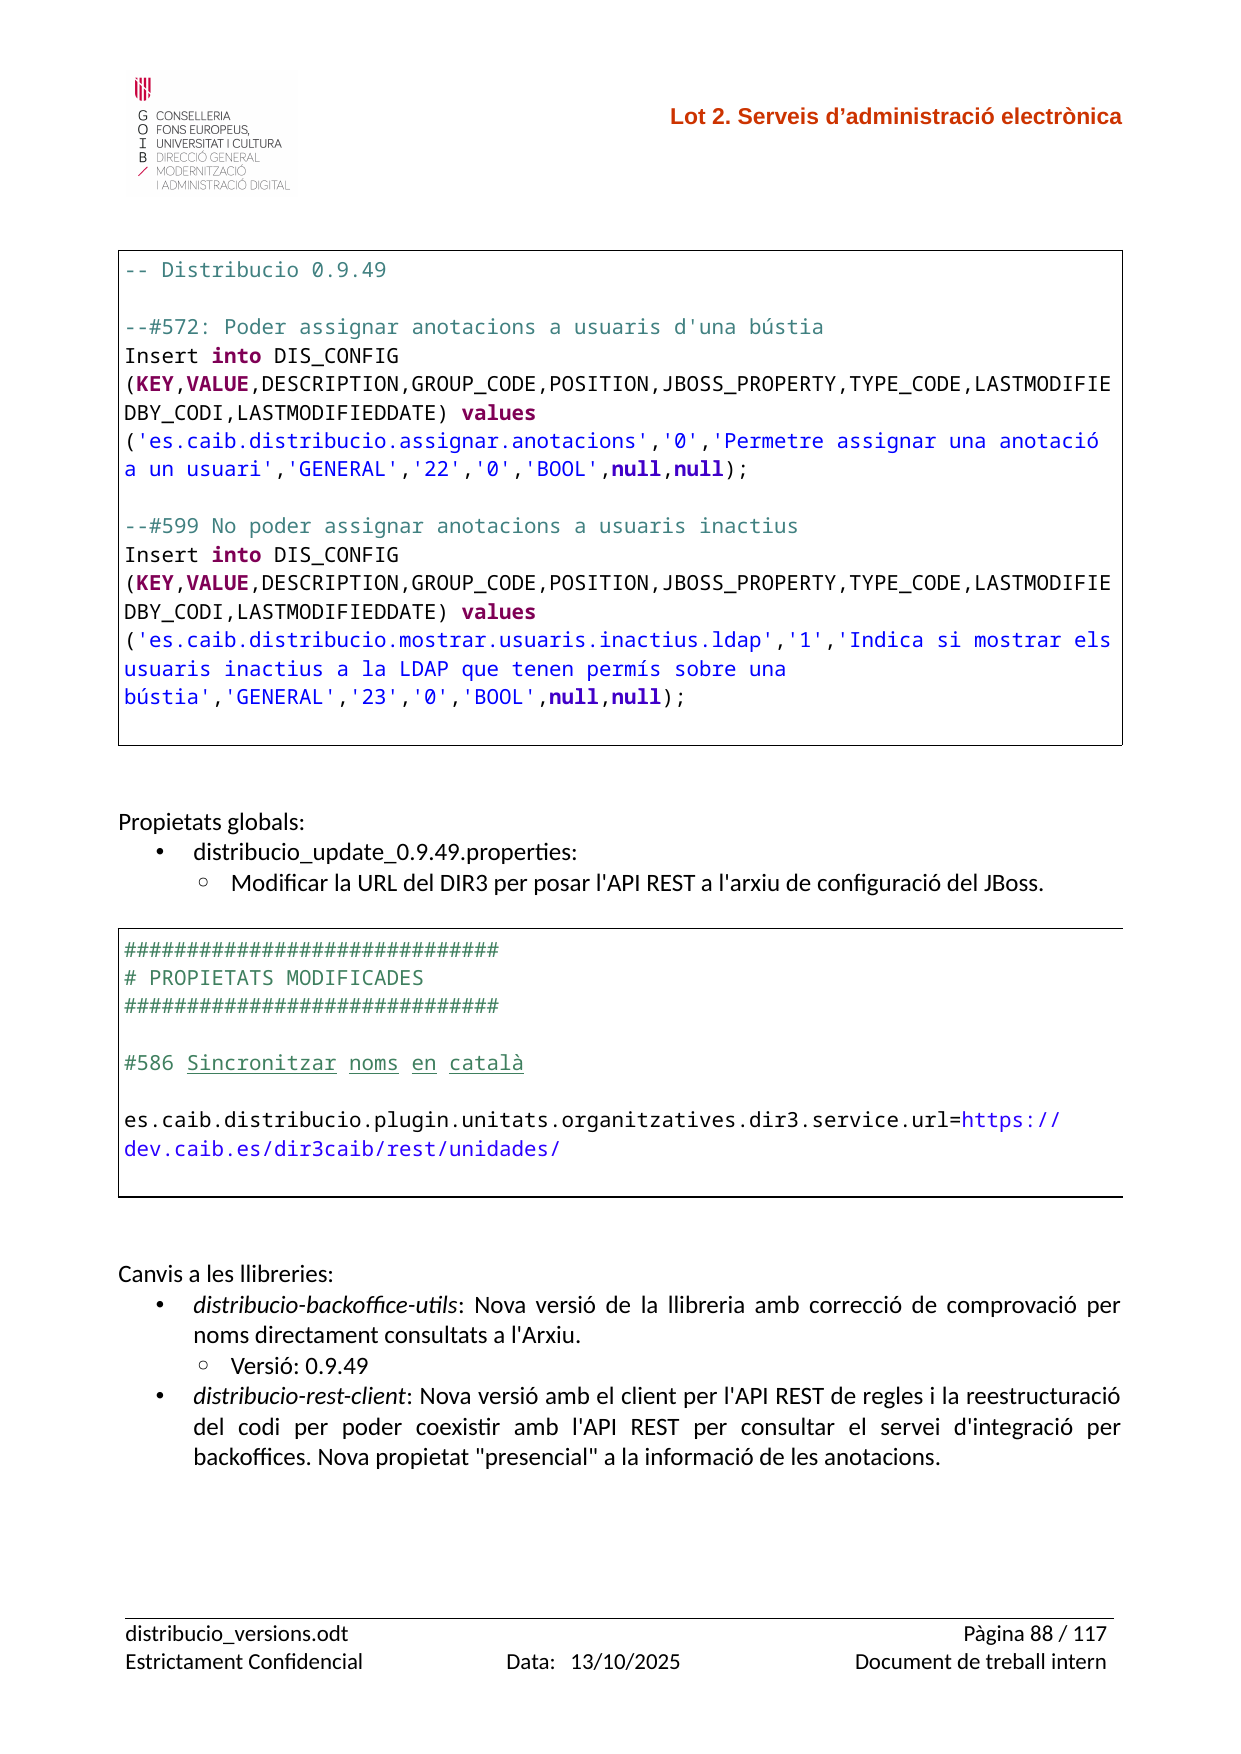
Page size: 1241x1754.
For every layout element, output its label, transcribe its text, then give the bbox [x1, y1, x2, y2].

list distribucio-backoffice-utils: Nova versió de la llibreria amb correcció de comprovació per noms directament consultats a l'Arxiu. [156, 1289, 1122, 1350]
picture [126, 70, 299, 197]
list Versió: 0.9.49 [193, 1350, 1122, 1381]
table_header -- Distribucio 0.9.49 --#572: Poder assignar anotacions a usuaris d'una bústia Insert into DIS_CONFIG (KEY,VALUE,DESCRIPTION,GROUP_CODE,POSITION,JBOSS_PROPERTY,TYPE_CODE,LASTMODIFIEDBY_CODI,LASTMODIFIEDDATE) values ('es.caib.distribucio.assignar.anotacions','0','Permetre assignar una anotació a un usuari','GENERAL','22','0','BOOL',null,null); --#599 No poder assignar anotacions a usuaris inactius Insert into DIS_CONFIG (KEY,VALUE,DESCRIPTION,GROUP_CODE,POSITION,JBOSS_PROPERTY,TYPE_CODE,LASTMODIFIEDBY_CODI,LASTMODIFIEDDATE) values ('es.caib.distribucio.mostrar.usuaris.inactius.ldap','1','Indica si mostrar els usuaris inactius a la LDAP que tenen permís sobre una bústia','GENERAL','23','0','BOOL',null,null); [119, 251, 1122, 745]
text Propietats globals: [118, 806, 1122, 836]
list Modificar la URL del DIR3 per posar l'API REST a l'arxiu de configuració del JBoss. [193, 867, 1122, 897]
list distribucio_update_0.9.49.properties: [156, 836, 1122, 867]
list distribucio-rest-client: Nova versió amb el client per l'API REST de regles i la reestructuració del codi per poder coexistir amb l'API REST per consultar el servei d'integració per backoffices. Nova propietat "presencial" a la informació de les anotacions. [156, 1381, 1122, 1472]
text Canvis a les llibreries: [118, 1258, 1122, 1289]
table_header ############################## # PROPIETATS MODIFICADES ############################## #586 Sincronitzar noms en català es.caib.distribucio.plugin.unitats.organitzatives.dir3.service.url=https://dev.caib.es/dir3caib/rest/unidades/ [119, 929, 1123, 1196]
